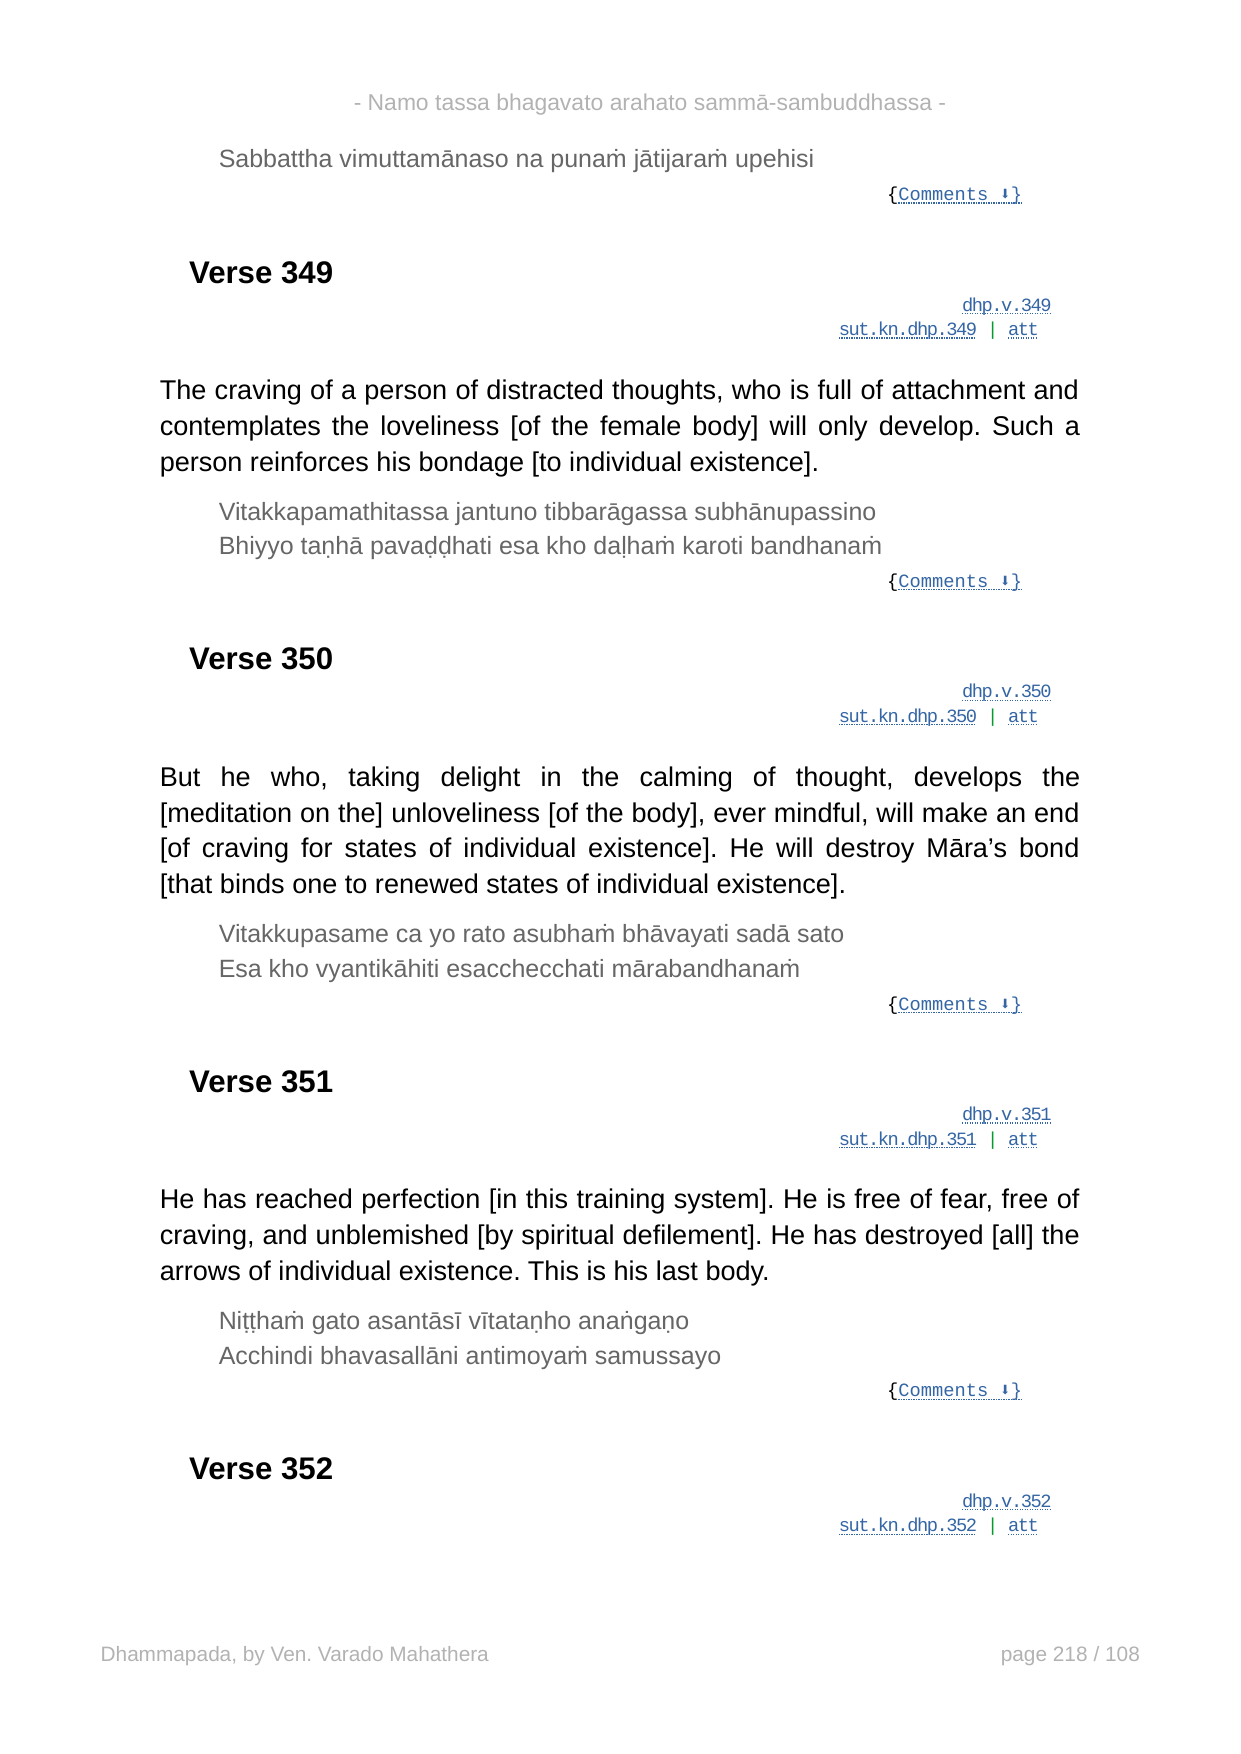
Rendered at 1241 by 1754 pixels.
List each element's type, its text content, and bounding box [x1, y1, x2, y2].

text Vitakkupasame ca yo rato asubhaṁ bhāvayati sadā sato [218, 919, 1110, 948]
text {Comments ⬇} [159, 994, 1022, 1016]
text But he who, taking delight in the calming of thought, develops the [meditation on the] unloveliness [of the body], ever mindful, will make an end [of craving for states of individual existence]. He will destroy Māra’s bond [that binds one to renewed states of individual existence]. [159, 761, 1081, 900]
text dhp.v.351 sut.kn.dhp.351 | att [159, 1105, 1051, 1151]
text Niṭṭhaṁ gato asantāsī vītataṇho anaṅgaṇo [218, 1306, 1110, 1335]
text Vitakkapamathitassa jantuno tibbarāgassa subhānupassino [218, 496, 1110, 525]
text {Comments ⬇} [159, 185, 1022, 206]
text dhp.v.352 sut.kn.dhp.352 | att [159, 1492, 1051, 1537]
subtitle Verse 351 [189, 1063, 1140, 1099]
text Sabbattha vimuttamānaso na punaṁ jātijaraṁ upehisi [218, 144, 1110, 173]
text Esa kho vyantikāhiti esacchecchati mārabandhanaṁ [218, 954, 1110, 983]
text {Comments ⬇} [159, 1381, 1022, 1402]
subtitle Verse 352 [189, 1450, 1140, 1486]
text Acchindi bhavasallāni antimoyaṁ samussayo [218, 1341, 1110, 1369]
text dhp.v.350 sut.kn.dhp.350 | att [159, 682, 1051, 728]
subtitle Verse 350 [189, 640, 1140, 676]
text The craving of a person of distracted thoughts, who is full of attachment and contemplates the loveliness [of the female body] will only develop. Such a person reinforces his bondage [to individual existence]. [159, 374, 1081, 477]
text Bhiyyo taṇhā pavaḍḍhati esa kho daḷhaṁ karoti bandhanaṁ [218, 531, 1110, 560]
text {Comments ⬇} [159, 572, 1022, 593]
subtitle Verse 349 [189, 254, 1140, 289]
text He has reached perfection [in this training system]. He is free of fear, free of craving, and unblemished [by spiritual defilement]. He has destroyed [all] the arrows of individual existence. This is his last body. [159, 1183, 1081, 1286]
text dhp.v.349 sut.kn.dhp.349 | att [159, 296, 1051, 341]
